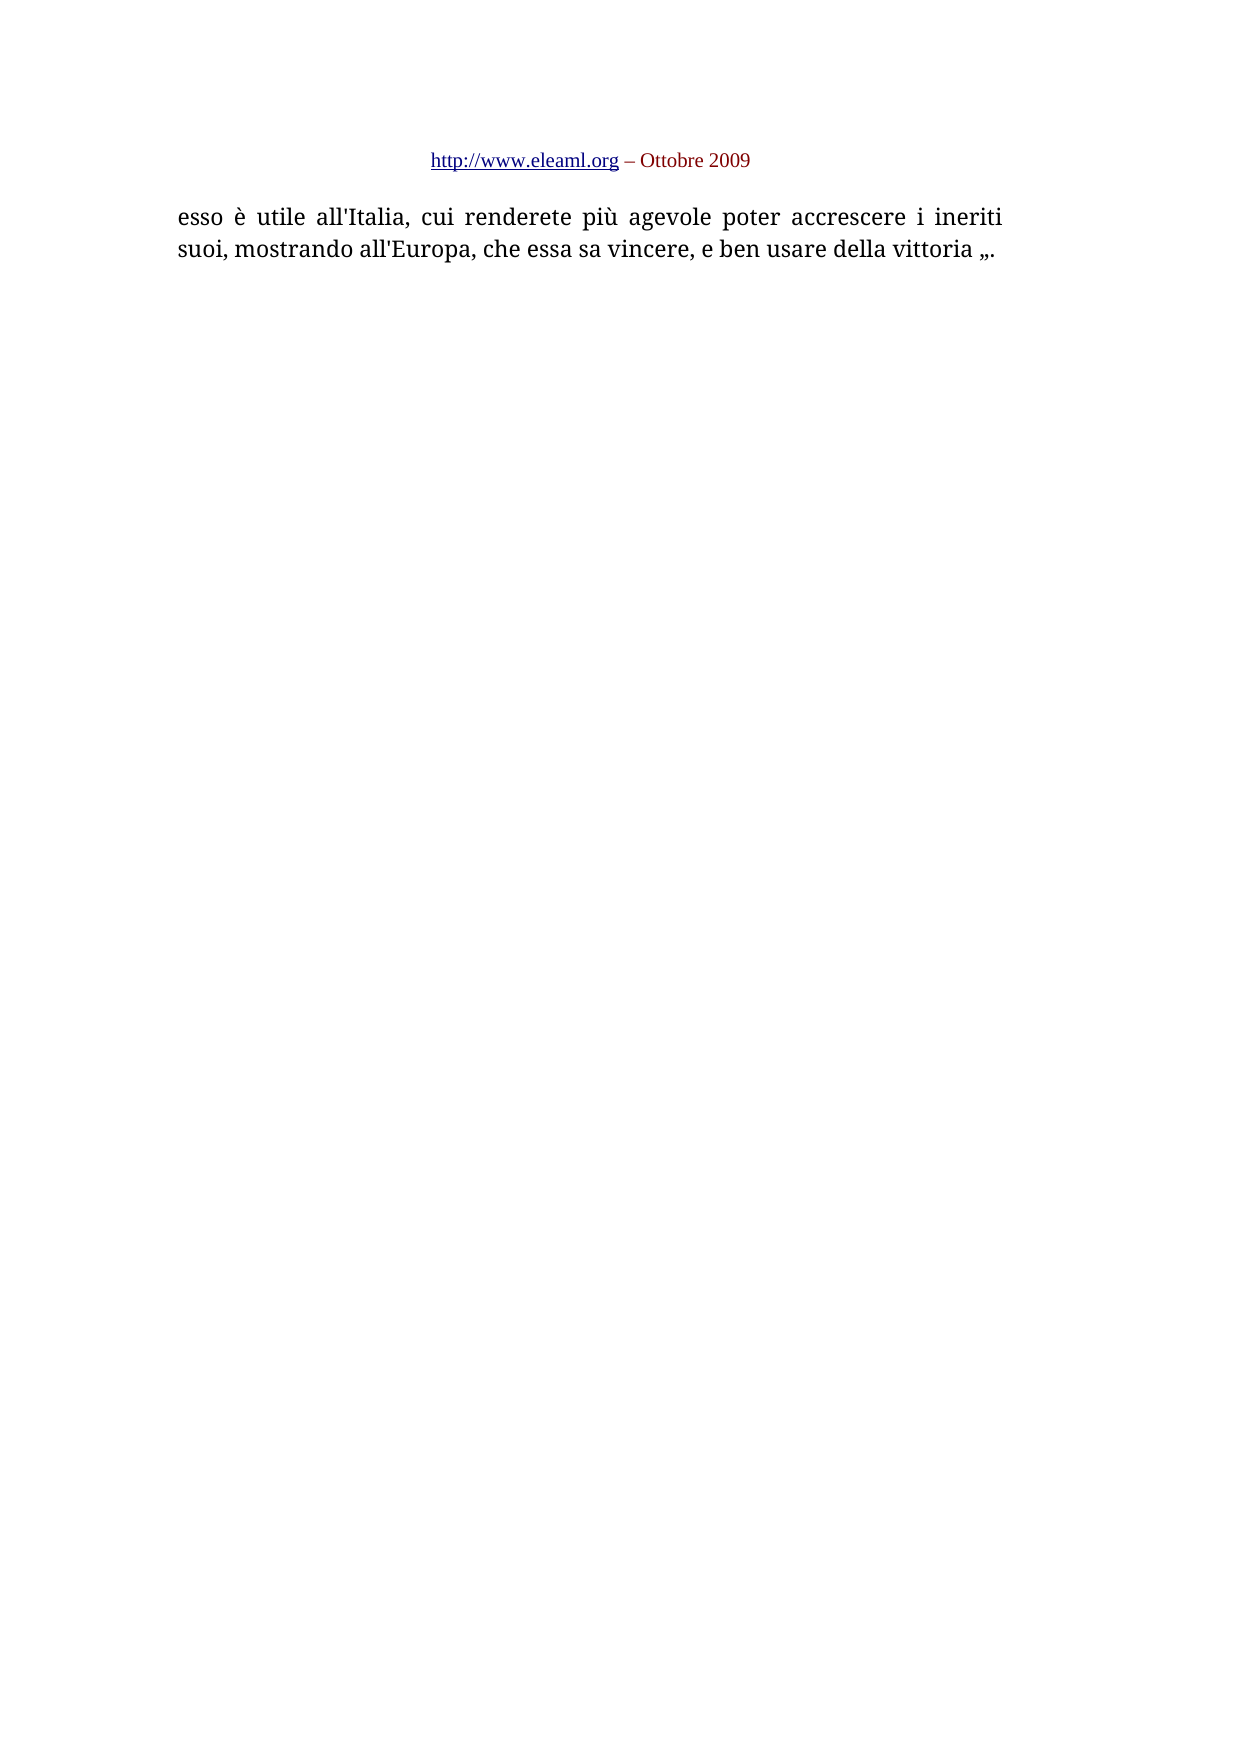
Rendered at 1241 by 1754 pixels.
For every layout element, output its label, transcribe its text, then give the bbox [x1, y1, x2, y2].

text esso è utile all'Italia, cui renderete più agevole poter accrescere i ineriti suoi, mostrando all'Europa, che essa sa vincere, e ben usare della vittoria „. [177, 201, 1004, 264]
